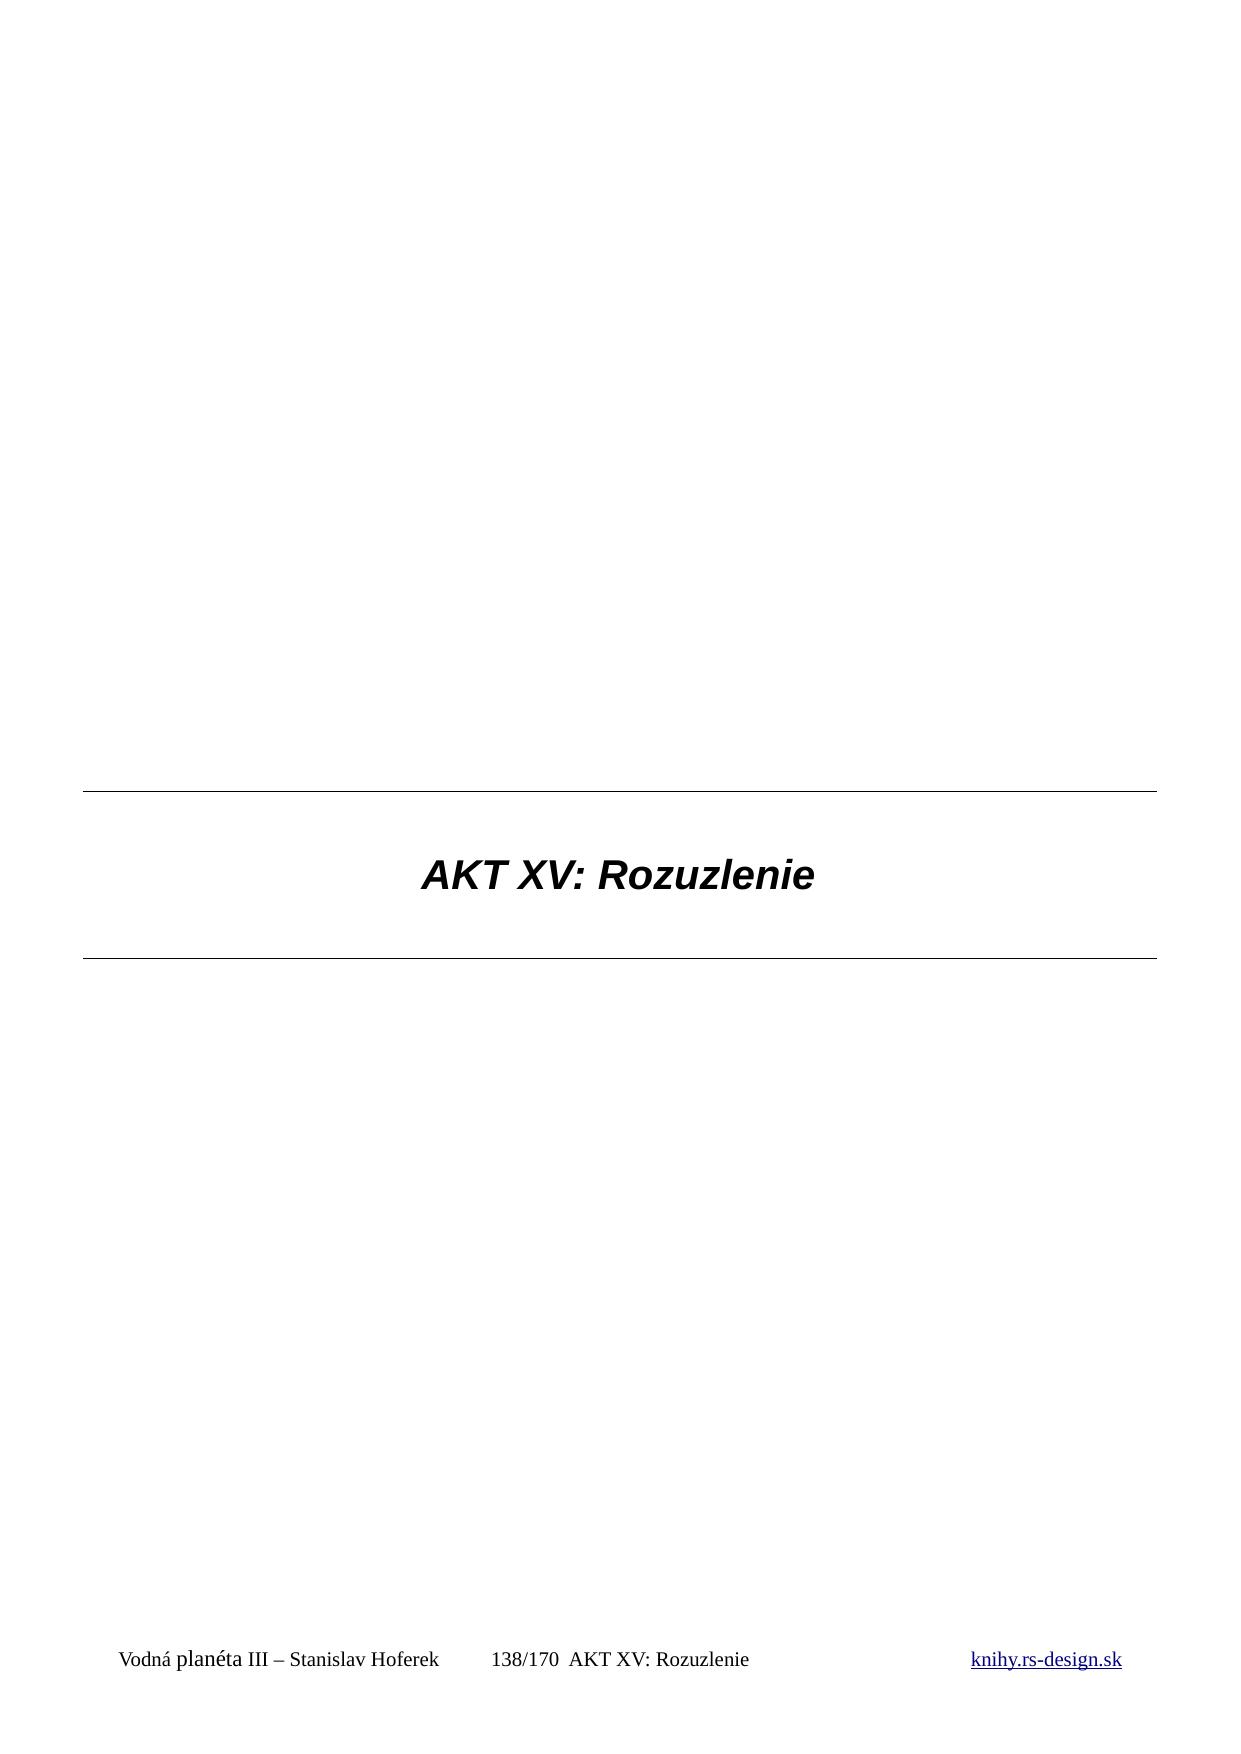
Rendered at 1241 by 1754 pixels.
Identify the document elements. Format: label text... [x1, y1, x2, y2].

subtitle AKT XV: Rozuzlenie [83, 792, 1157, 958]
